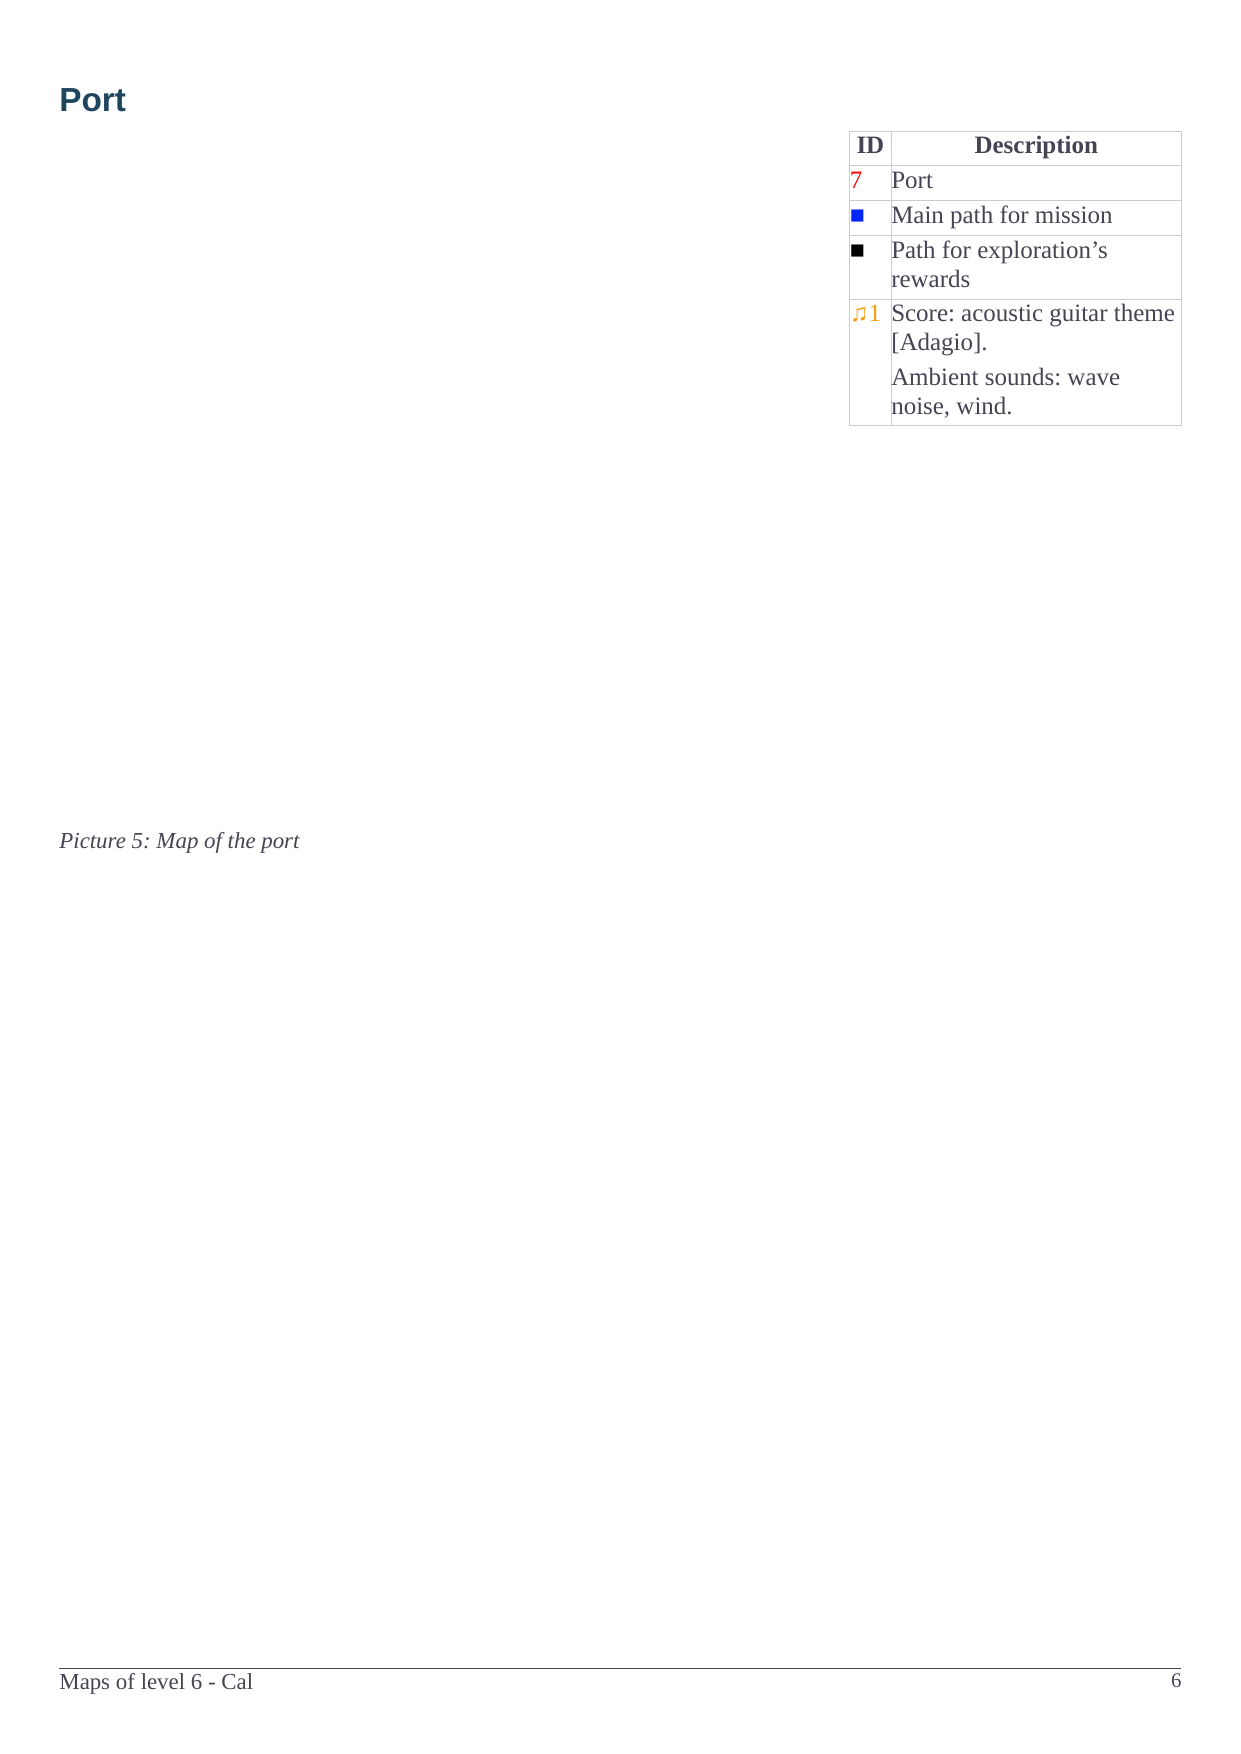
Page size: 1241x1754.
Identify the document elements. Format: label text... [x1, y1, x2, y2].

table_header [64, 834, 70, 841]
table_cell Port [892, 166, 1181, 200]
table_header Description [892, 132, 1181, 165]
table_cell ■ [850, 201, 891, 235]
table_cell 7 [850, 166, 891, 200]
table_cell ■ [850, 236, 891, 298]
table_cell Score: acoustic guitar theme [Adagio]. Ambient sounds: wave noise, wind. [892, 300, 1181, 425]
table_header [850, 426, 1181, 891]
table_cell Path for exploration’s rewards [892, 236, 1181, 298]
table_cell ♫1 [850, 300, 891, 425]
table_cell Main path for mission [892, 201, 1181, 235]
table_header [59, 131, 849, 891]
subtitle Port [59, 80, 1181, 118]
table_header ID [850, 132, 891, 165]
